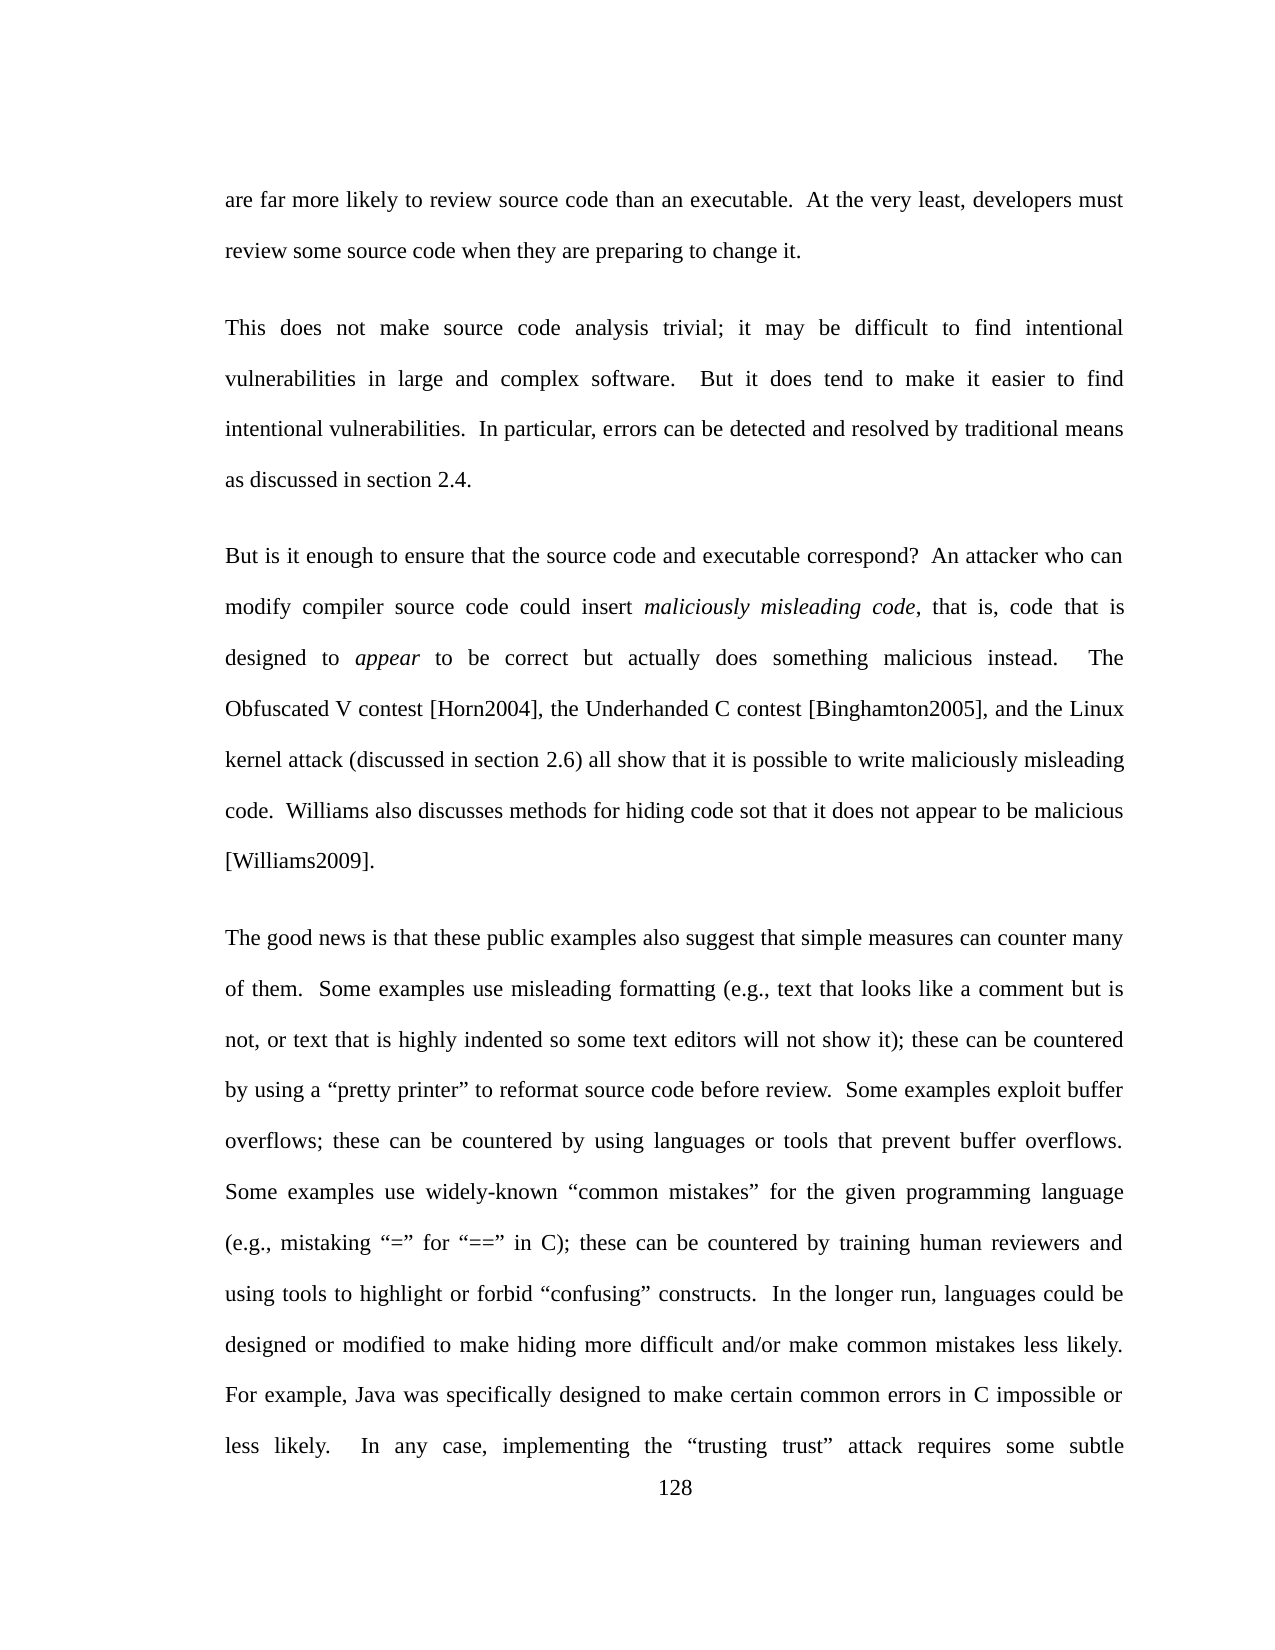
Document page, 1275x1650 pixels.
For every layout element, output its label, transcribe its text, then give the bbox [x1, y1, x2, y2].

text The good news is that these public examples also suggest that simple measures can counter many of them. Some examples use misleading formatting (e.g., text that looks like a comment but is not, or text that is highly indented so some text editors will not show it); these can be countered by using a “pretty printer” to reformat source code before review. Some examples exploit buffer overflows; these can be countered by using languages or tools that prevent buffer overflows. Some examples use widely-known “common mistakes” for the given programming language (e.g., mistaking “=” for “==” in C); these can be countered by training human reviewers and using tools to highlight or forbid “confusing” constructs. In the longer run, languages could be designed or modified to make hiding more difficult and/or make common mistakes less likely. For example, Java was specifically designed to make certain common errors in C impossible or less likely. In any case, implementing the “trusting trust” attack requires some subtle [225, 925, 1125, 1459]
text This does not make source code analysis trivial; it may be difficult to find intentional vulnerabilities in large and complex software. But it does tend to make it easier to find intentional vulnerabilities. In particular, errors can be detected and resolved by traditional means as discussed in section 2.4. [225, 315, 1125, 493]
text But is it enough to ensure that the source code and executable correspond? An attacker who can modify compiler source code could insert maliciously misleading code, that is, code that is designed to appear to be correct but actually does something malicious instead. The Obfuscated V contest [Horn2004], the Underhanded C contest [Binghamton2005], and the Linux kernel attack (discussed in section 2.6) all show that it is possible to write maliciously misleading code. Williams also discusses methods for hiding code sot that it does not appear to be malicious [Williams2009]. [225, 543, 1125, 874]
text are far more likely to review source code than an executable. At the very least, developers must review some source code when they are preparing to change it. [225, 187, 1125, 264]
